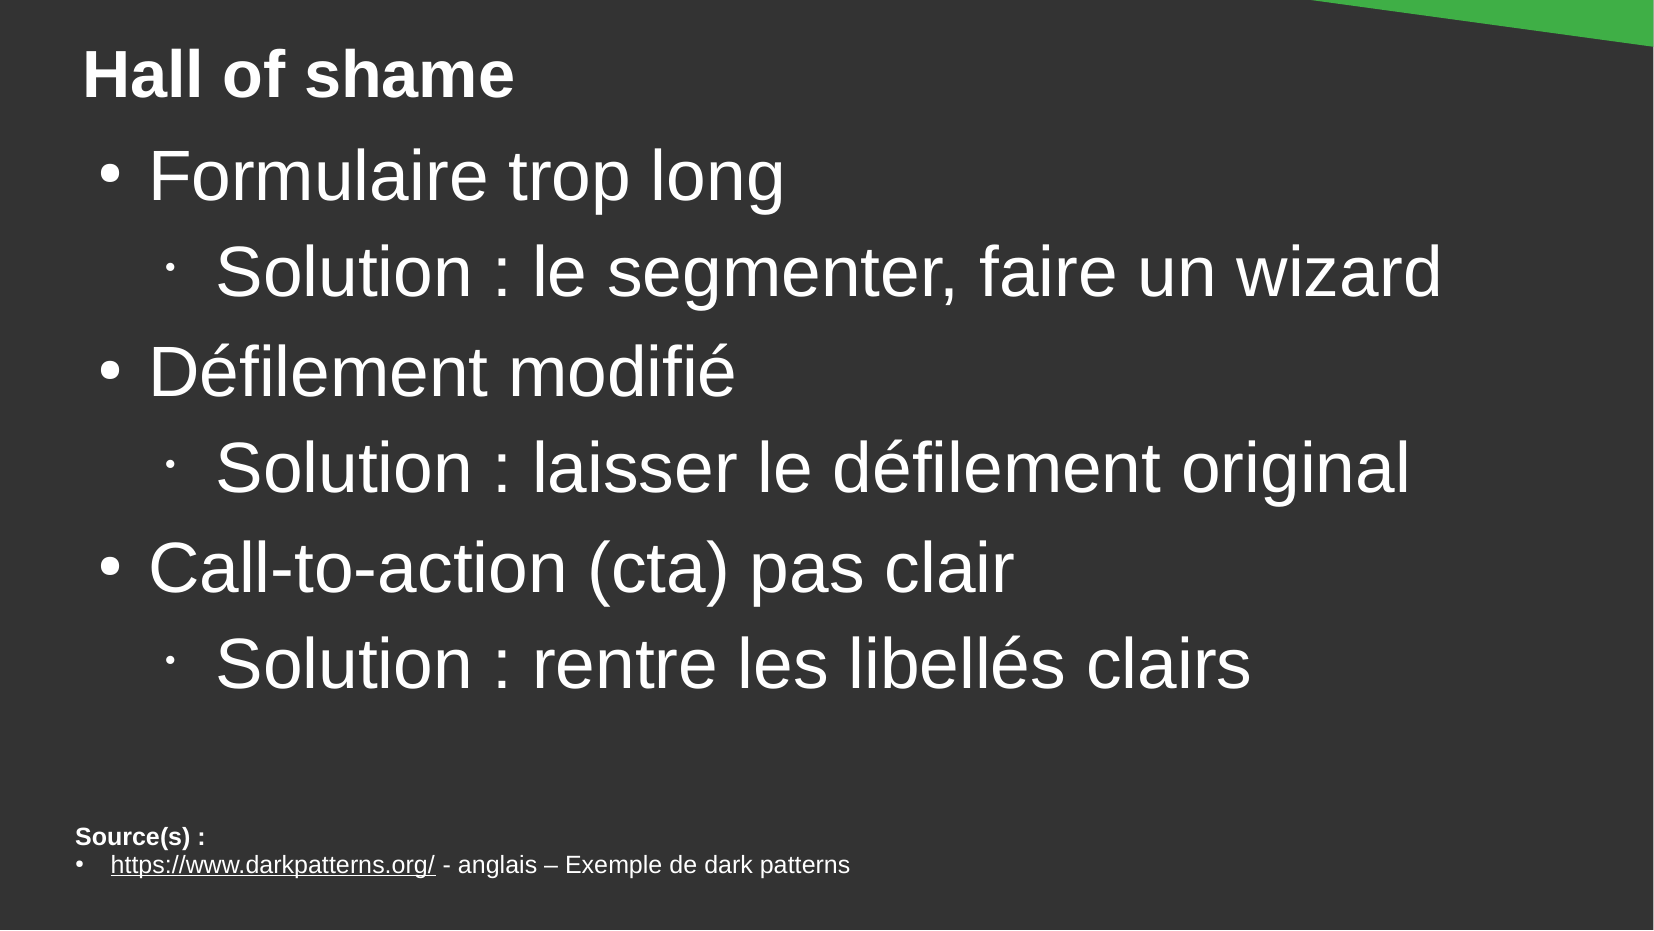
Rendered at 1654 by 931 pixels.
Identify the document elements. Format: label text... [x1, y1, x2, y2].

text_box [1310, 0, 1654, 47]
title Hall of shame [82, 37, 1571, 114]
text_box Source(s) : https://www.darkpatterns.org/ - anglais – Exemple de dark patterns [60, 815, 1546, 898]
list Formulaire trop long Solution : le segmenter, faire un wizard Défilement modifié Solution : laisser le défilement original Call-to-action (cta) pas clair Solution : rentre les libellés clairs [80, 135, 1620, 709]
